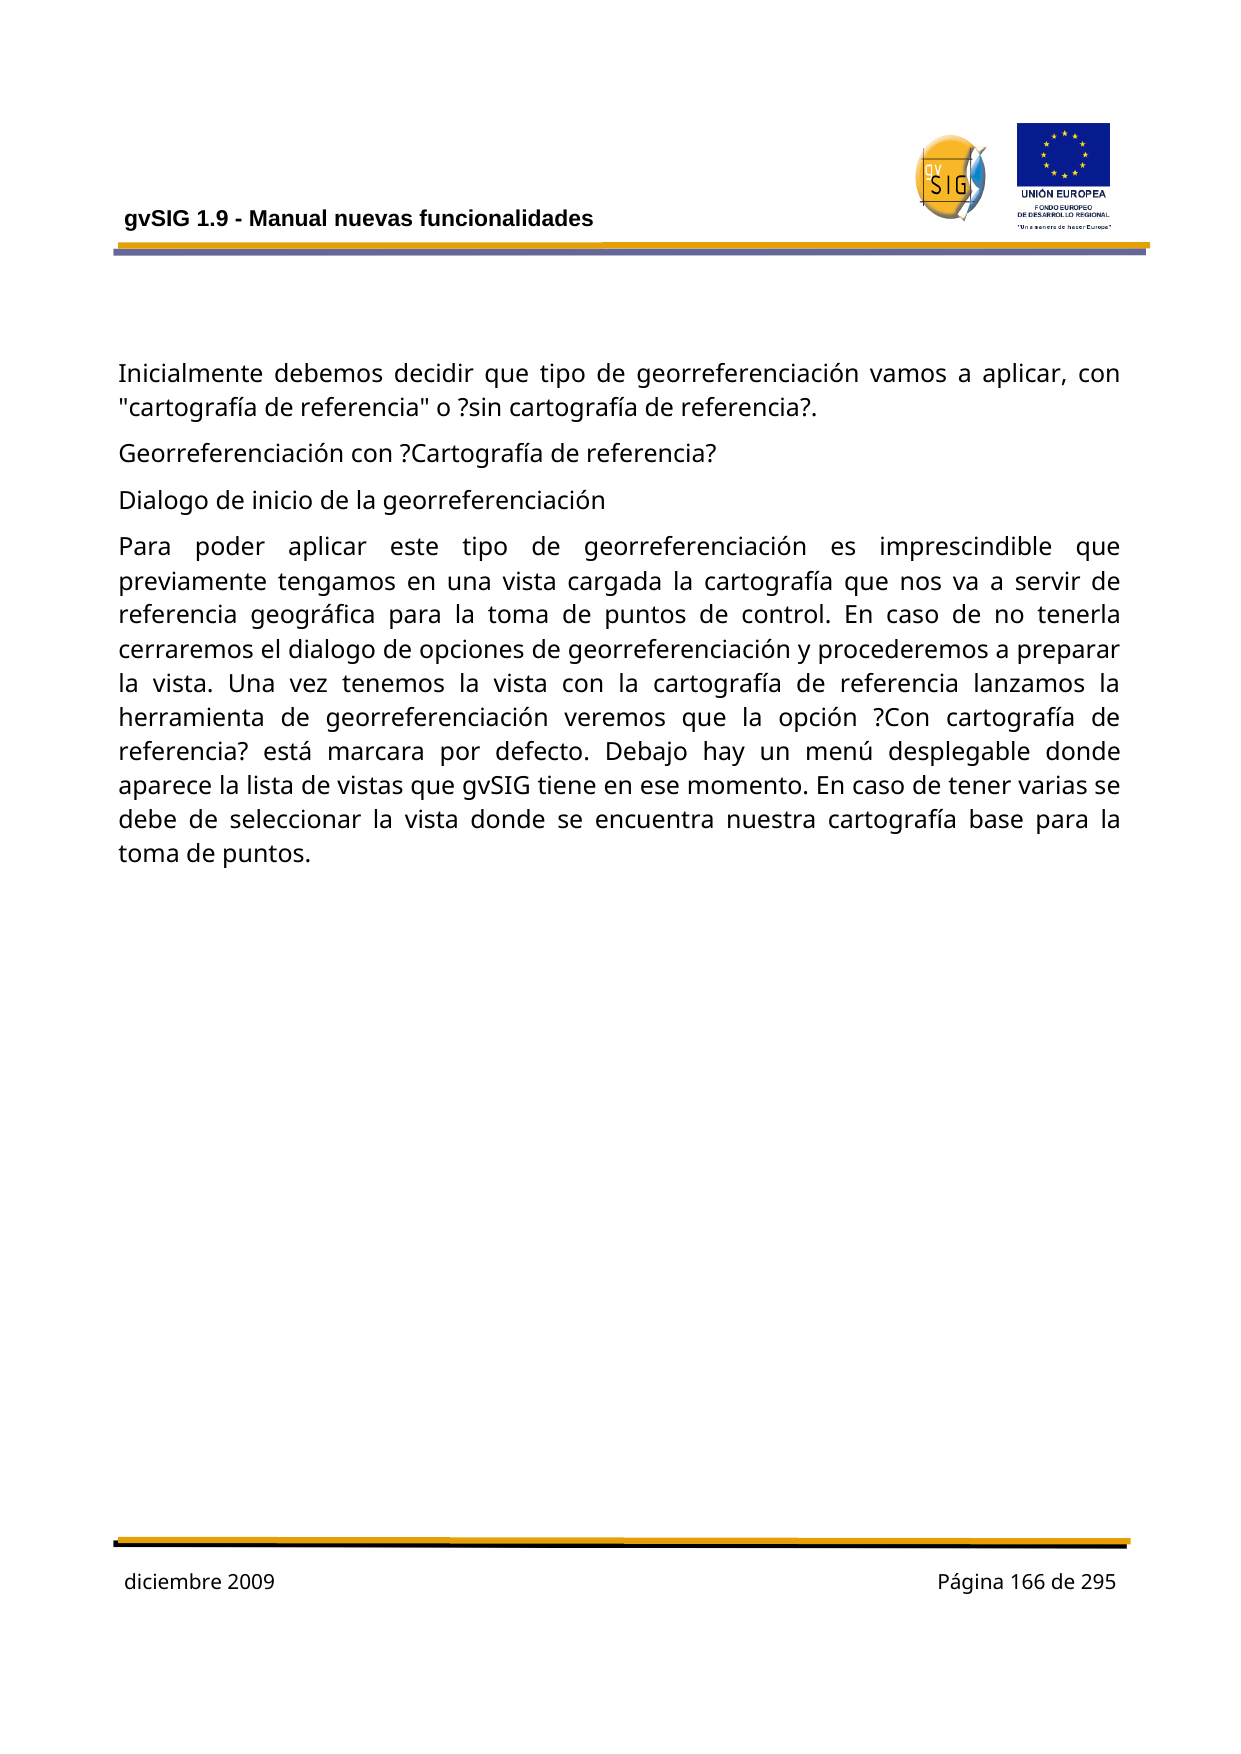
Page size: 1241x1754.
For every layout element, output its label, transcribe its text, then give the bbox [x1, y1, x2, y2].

picture [914, 134, 987, 222]
text Dialogo de inicio de la georreferenciación [118, 482, 1122, 517]
picture [1015, 123, 1112, 232]
text Para poder aplicar este tipo de georreferenciación es imprescindible que previamente tengamos en una vista cargada la cartografía que nos va a servir de referencia geográfica para la toma de puntos de control. En caso de no tenerla cerraremos el dialogo de opciones de georreferenciación y procederemos a preparar la vista. Una vez tenemos la vista con la cartografía de referencia lanzamos la herramienta de georreferenciación veremos que la opción ?Con cartografía de referencia? está marcara por defecto. Debajo hay un menú desplegable donde aparece la lista de vistas que gvSIG tiene en ese momento. En caso de tener varias se debe de seleccionar la vista donde se encuentra nuestra cartografía base para la toma de puntos. [118, 529, 1122, 870]
text Inicialmente debemos decidir que tipo de georreferenciación vamos a aplicar, con "cartografía de referencia" o ?sin cartografía de referencia?. [118, 355, 1122, 423]
text Georreferenciación con ?Cartografía de referencia? [118, 436, 1122, 470]
